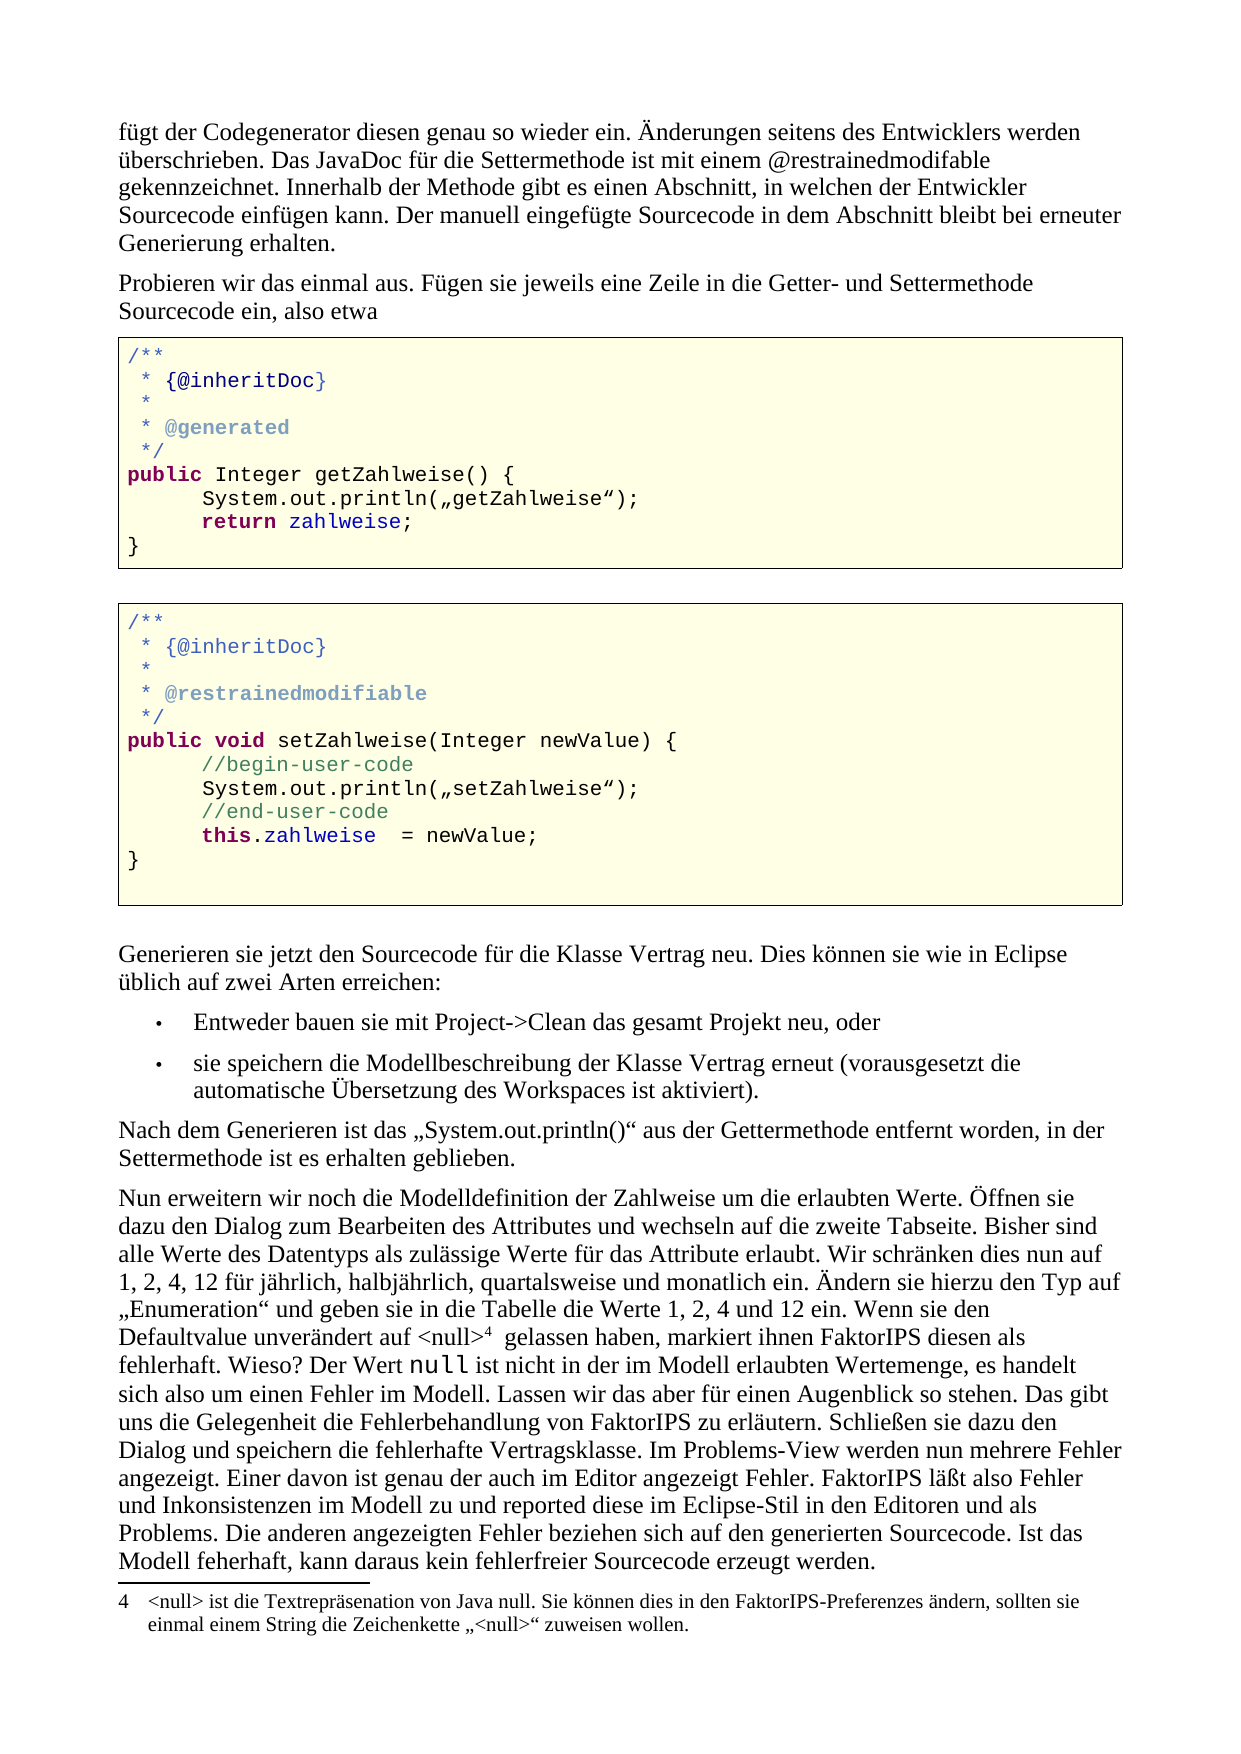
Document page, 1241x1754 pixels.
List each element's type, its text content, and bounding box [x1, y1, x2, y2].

text Probieren wir das einmal aus. Fügen sie jeweils eine Zeile in die Getter- und Settermethode Sourcecode ein, also etwa [118, 269, 1122, 324]
text Nun erweitern wir noch die Modelldefinition der Zahlweise um die erlaubten Werte. Öffnen sie dazu den Dialog zum Bearbeiten des Attributes und wechseln auf die zweite Tabseite. Bisher sind alle Werte des Datentyps als zulässige Werte für das Attribute erlaubt. Wir schränken dies nun auf 1, 2, 4, 12 für jährlich, halbjährlich, quartalsweise und monatlich ein. Ändern sie hierzu den Typ auf „Enumeration“ und geben sie in die Tabelle die Werte 1, 2, 4 und 12 ein. Wenn sie den Defaultvalue unverändert auf <null> gelassen haben, markiert ihnen FaktorIPS diesen als fehlerhaft. Wieso? Der Wert null ist nicht in der im Modell erlaubten Wertemenge, es handelt sich also um einen Fehler im Modell. Lassen wir das aber für einen Augenblick so stehen. Das gibt uns die Gelegenheit die Fehlerbehandlung von FaktorIPS zu erläutern. Schließen sie dazu den Dialog und speichern die fehlerhafte Vertragsklasse. Im Problems-View werden nun mehrere Fehler angezeigt. Einer davon ist genau der auch im Editor angezeigt Fehler. FaktorIPS läßt also Fehler und Inkonsistenzen im Modell zu und reported diese im Eclipse-Stil in den Editoren und als Problems. Die anderen angezeigten Fehler beziehen sich auf den generierten Sourcecode. Ist das Modell feherhaft, kann daraus kein fehlerfreier Sourcecode erzeugt werden. [118, 1184, 1122, 1574]
text //end-user-code [127, 801, 1113, 825]
text * @generated [127, 417, 1113, 441]
text } [127, 849, 1113, 872]
text /** [127, 612, 1113, 636]
text Nach dem Generieren ist das „System.out.println()“ aus der Gettermethode entfernt worden, in der Settermethode ist es erhalten geblieben. [118, 1117, 1122, 1172]
text */ [127, 441, 1113, 464]
text fügt der Codegenerator diesen genau so wieder ein. Änderungen seitens des Entwicklers werden überschrieben. Das JavaDoc für die Settermethode ist mit einem @restrainedmodifable gekennzeichnet. Innerhalb der Methode gibt es einen Abschnitt, in welchen der Entwickler Sourcecode einfügen kann. Der manuell eingefügte Sourcecode in dem Abschnitt bleibt bei erneuter Generierung erhalten. [118, 118, 1122, 257]
text return zahlweise; [127, 512, 1113, 535]
list sie speichern die Modellbeschreibung der Klasse Vertrag erneut (vorausgesetzt die automatische Übersetzung des Workspaces ist aktiviert). [156, 1049, 1122, 1104]
text System.out.println(„getZahlweise“); [127, 488, 1113, 512]
text * @restrainedmodifiable [127, 683, 1113, 707]
text * {@inheritDoc} [127, 370, 1113, 393]
text * [127, 659, 1113, 683]
text //begin-user-code [127, 754, 1113, 778]
list Entweder bauen sie mit Project->Clean das gesamt Projekt neu, oder [156, 1008, 1122, 1036]
text public Integer getZahlweise() { [127, 464, 1113, 488]
text */ [127, 707, 1113, 731]
text Generieren sie jetzt den Sourcecode für die Klasse Vertrag neu. Dies können sie wie in Eclipse üblich auf zwei Arten erreichen: [118, 941, 1122, 996]
text * {@inheritDoc} [127, 636, 1113, 659]
text <null> ist die Textrepräsenation von Java null. Sie können dies in den FaktorIPS-Preferenzes ändern, sollten sie einmal einem String die Zeichenkette „<null>“ zuweisen wollen. [118, 1589, 1122, 1636]
text } [127, 535, 1113, 559]
text /** [127, 346, 1113, 370]
text public void setZahlweise(Integer newValue) { [127, 731, 1113, 754]
text * [127, 393, 1113, 417]
text this.zahlweise = newValue; [127, 825, 1113, 849]
text System.out.println(„setZahlweise“); [127, 778, 1113, 801]
